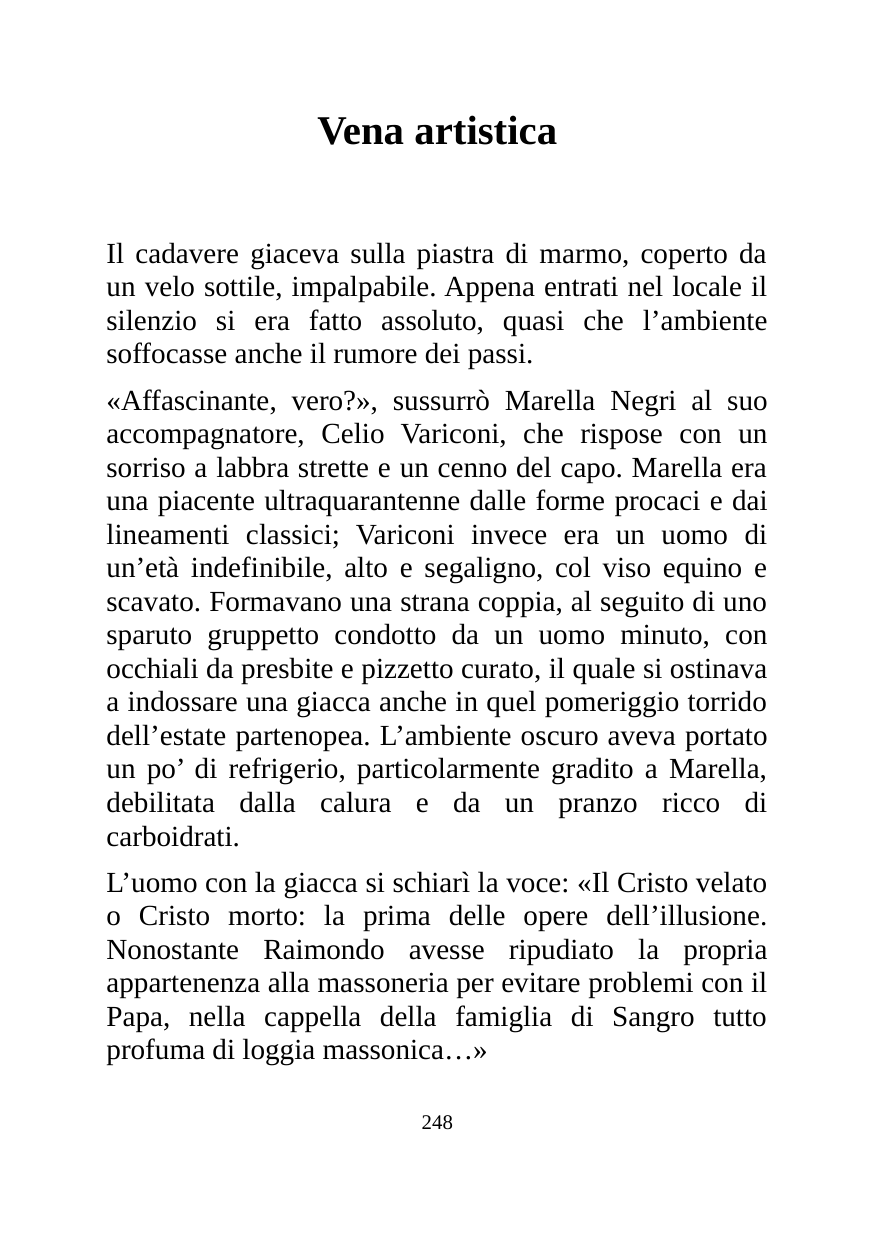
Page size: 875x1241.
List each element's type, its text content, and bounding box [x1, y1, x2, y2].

text «Affascinante, vero?», sussurrò Marella Negri al suo accompagnatore, Celio Variconi, che rispose con un sorriso a labbra strette e un cenno del capo. Marella era una piacente ultraquarantenne dalle forme procaci e dai lineamenti classici; Variconi invece era un uomo di un’età indefinibile, alto e segaligno, col viso equino e scavato. Formavano una strana coppia, al seguito di uno sparuto gruppetto condotto da un uomo minuto, con occhiali da presbite e pizzetto curato, il quale si ostinava a indossare una giacca anche in quel pomeriggio torrido dell’estate partenopea. L’ambiente oscuro aveva portato un po’ di refrigerio, particolarmente gradito a Marella, debilitata dalla calura e da un pranzo ricco di carboidrati. [106, 383, 768, 852]
subtitle Vena artistica [106, 106, 768, 153]
text Il cadavere giaceva sulla piastra di marmo, coperto da un velo sottile, impalpabile. Appena entrati nel locale il silenzio si era fatto assoluto, quasi che l’ambiente soffocasse anche il rumore dei passi. [106, 236, 768, 370]
text L’uomo con la giacca si schiarì la voce: «Il Cristo velato o Cristo morto: la prima delle opere dell’illusione. Nonostante Raimondo avesse ripudiato la propria appartenenza alla massoneria per evitare problemi con il Papa, nella cappella della famiglia di Sangro tutto profuma di loggia massonica…» [106, 865, 768, 1066]
